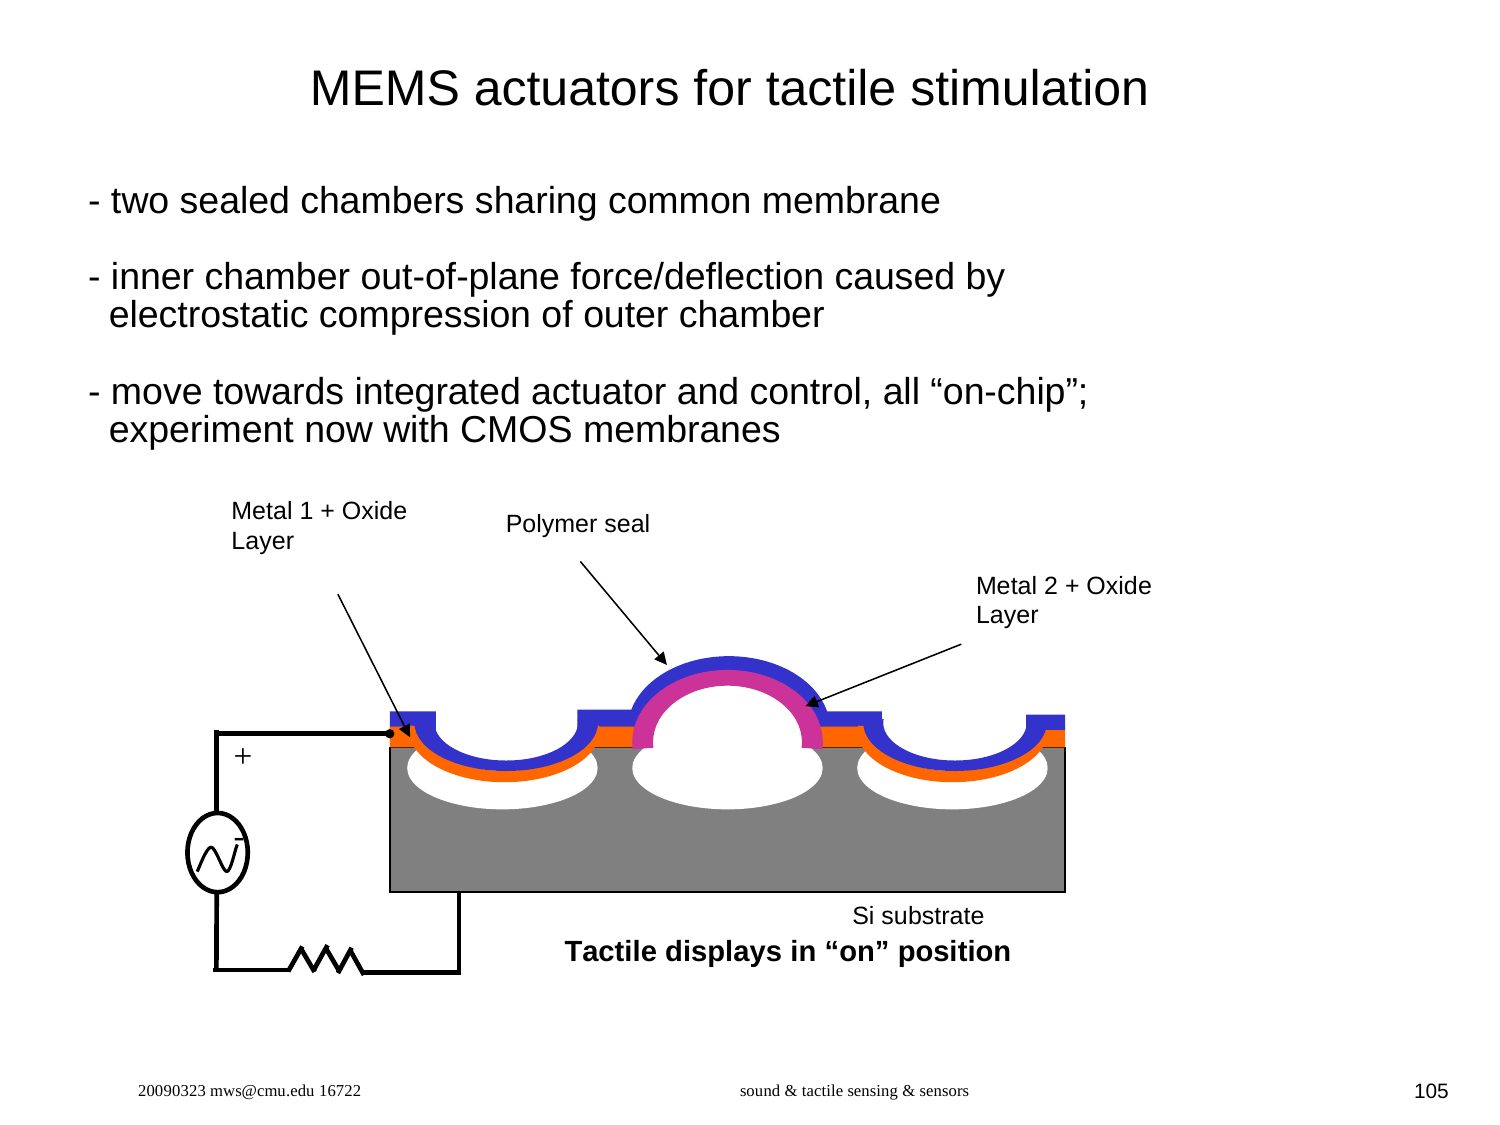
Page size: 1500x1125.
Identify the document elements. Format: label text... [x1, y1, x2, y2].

text_box Polymer seal [491, 499, 754, 545]
text_box - two sealed chambers sharing common membrane - inner chamber out-of-plane force/deflection caused by electrostatic compression of outer chamber - move towards integrated actuator and control, all “on-chip”; experiment now with CMOS membranes [62, 174, 1463, 458]
text_box Tactile displays in “on” position [549, 924, 1038, 976]
text_box + - [218, 726, 268, 863]
text_box Metal 2 + Oxide Layer [961, 561, 1224, 637]
text_box Si substrate [837, 892, 1100, 938]
text_box Metal 1 + Oxide Layer [216, 487, 479, 563]
text_box MEMS actuators for tactile stimulation [47, 47, 1413, 123]
text_box [389, 656, 1066, 893]
